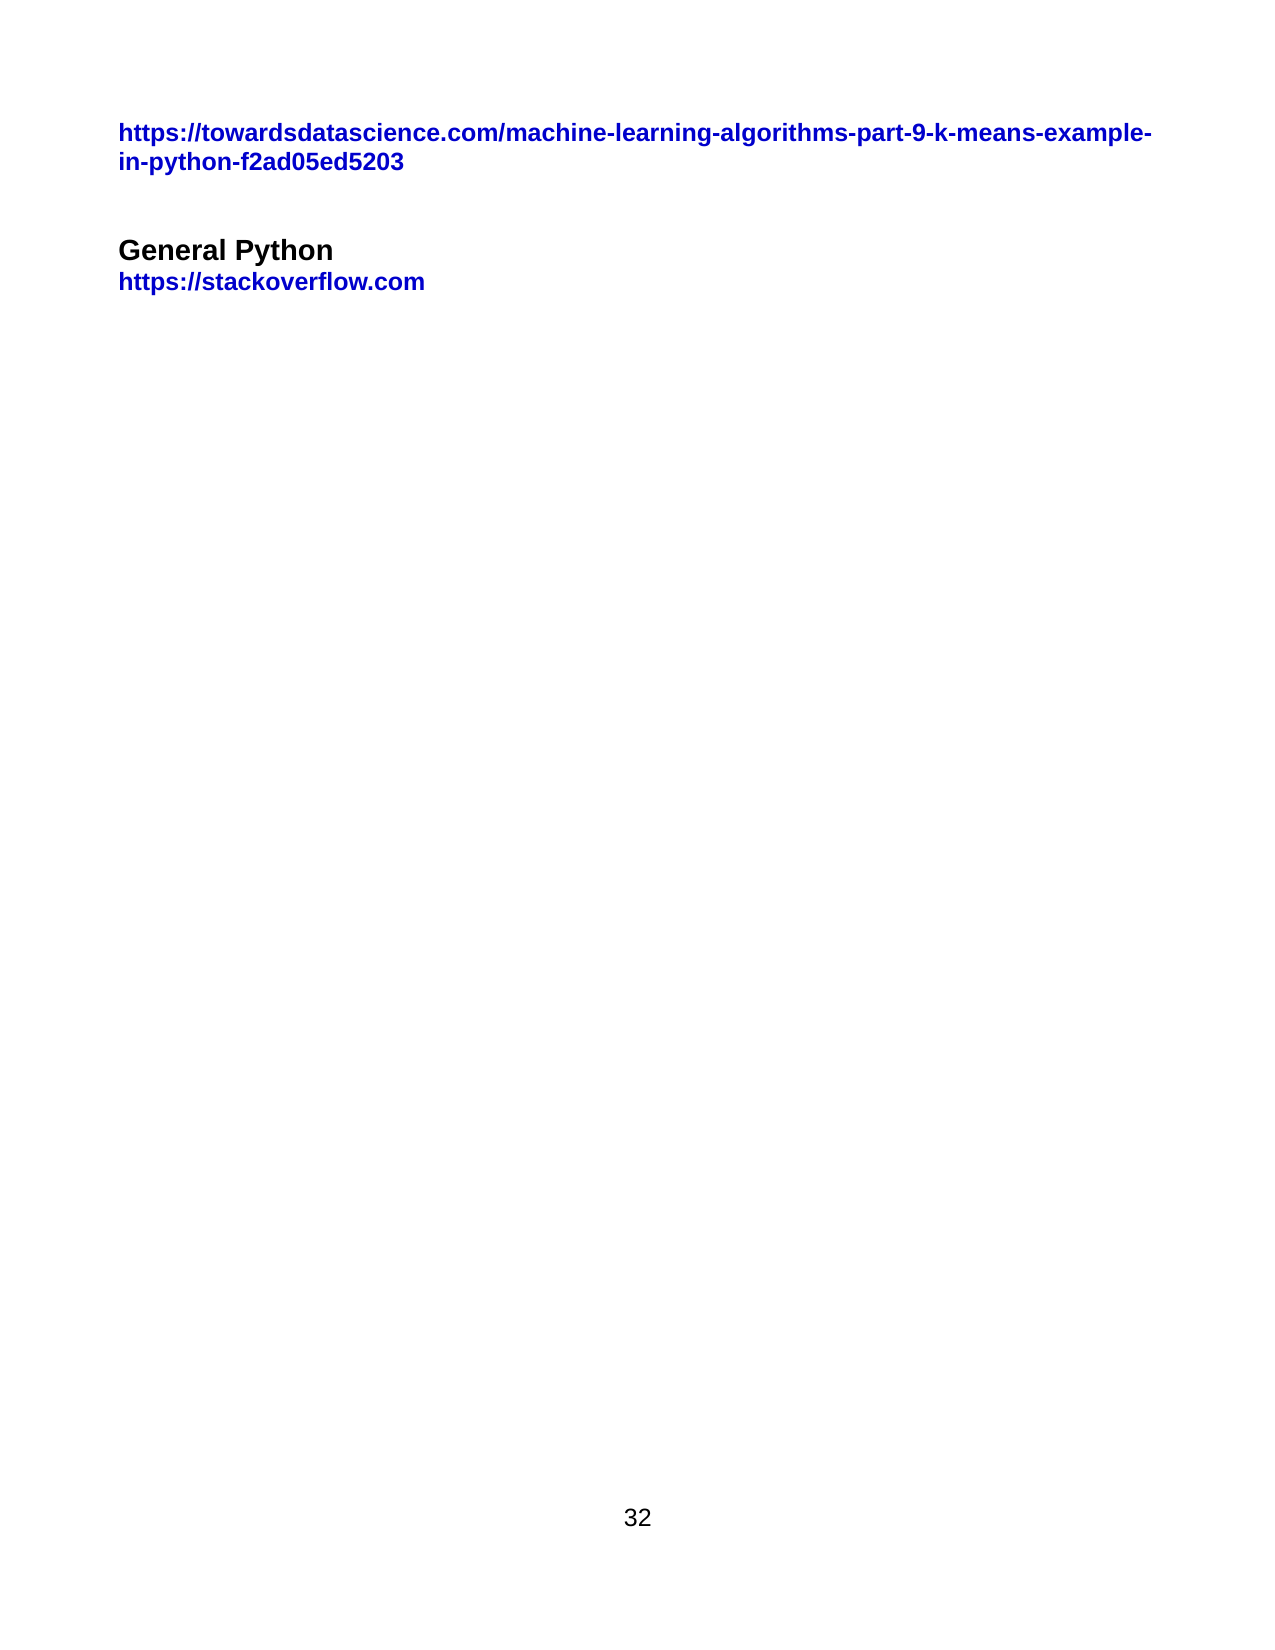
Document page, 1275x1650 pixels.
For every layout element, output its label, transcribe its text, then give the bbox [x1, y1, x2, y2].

text https://towardsdatascience.com/machine-learning-algorithms-part-9-k-means-example-in-python-f2ad05ed5203 [118, 118, 1157, 176]
text General Python [118, 233, 1157, 267]
text https://stackoverflow.com [118, 267, 1157, 295]
